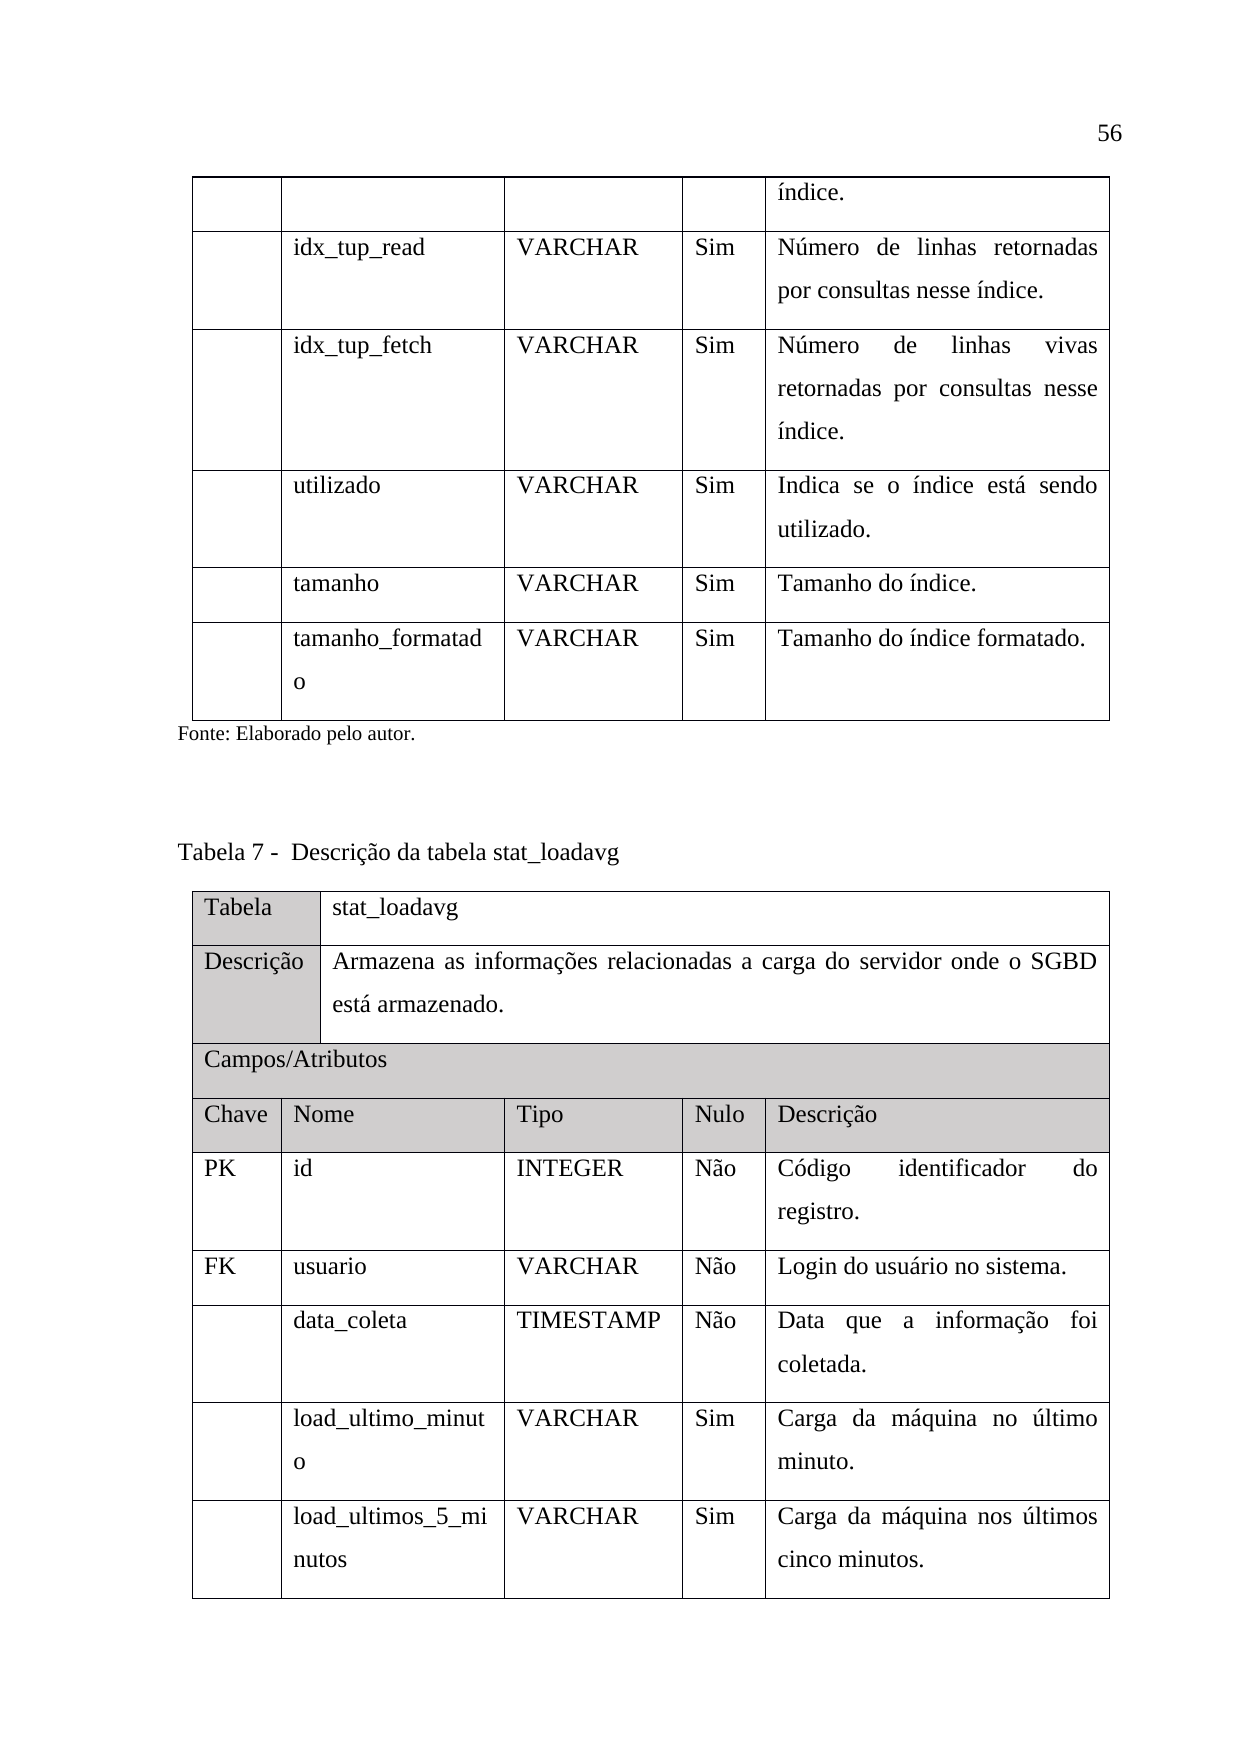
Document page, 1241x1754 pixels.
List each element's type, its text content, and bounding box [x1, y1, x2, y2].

table_cell tamanho [282, 568, 504, 622]
table_cell Nulo [683, 1099, 765, 1152]
list Fonte: Elaborado pelo autor. [177, 721, 1122, 744]
table_cell Código identificador do registro. [766, 1153, 1109, 1250]
table_cell Número de linhas vivas retornadas por consultas nesse índice. [766, 330, 1109, 469]
table_cell [193, 623, 281, 719]
table_cell Sim [683, 568, 765, 622]
table_cell Sim [683, 1403, 765, 1500]
table_cell load_ultimo_minuto [282, 1403, 504, 1500]
table_cell [193, 330, 281, 469]
table_cell VARCHAR [505, 1403, 682, 1500]
table_header Tabela [193, 892, 320, 945]
table_cell Nome [282, 1099, 504, 1152]
table_cell Sim [683, 330, 765, 469]
table_cell Data que a informação foi coletada. [766, 1306, 1109, 1402]
table_cell Carga da máquina no último minuto. [766, 1403, 1109, 1500]
table_cell VARCHAR [505, 568, 682, 622]
table_cell PK [193, 1153, 281, 1250]
table_cell utilizado [282, 471, 504, 567]
table_cell Descrição [766, 1099, 1109, 1152]
table_cell Indica se o índice está sendo utilizado. [766, 471, 1109, 567]
table_cell Sim [683, 623, 765, 719]
table_cell FK [193, 1251, 281, 1304]
table_cell Sim [683, 471, 765, 567]
table_cell load_ultimos_5_minutos [282, 1501, 504, 1598]
table_cell [193, 471, 281, 567]
table_cell id [282, 1153, 504, 1250]
table_cell VARCHAR [505, 1501, 682, 1598]
table_cell data_coleta [282, 1306, 504, 1402]
table_cell Tamanho do índice. [766, 568, 1109, 622]
table_cell Tipo [505, 1099, 682, 1152]
table_cell TIMESTAMP [505, 1306, 682, 1402]
table_cell Chave [193, 1099, 281, 1152]
table_cell [193, 1501, 281, 1598]
table_cell VARCHAR [505, 623, 682, 719]
table_cell Não [683, 1153, 765, 1250]
table_cell [505, 178, 682, 231]
table_cell idx_tup_read [282, 232, 504, 329]
table_cell usuario [282, 1251, 504, 1304]
table_cell Campos/Atributos [193, 1044, 1109, 1098]
table_cell [193, 568, 281, 622]
table_cell Carga da máquina nos últimos cinco minutos. [766, 1501, 1109, 1598]
table_cell VARCHAR [505, 232, 682, 329]
table_cell VARCHAR [505, 1251, 682, 1304]
table_cell Não [683, 1251, 765, 1304]
text Tabela 7 - Descrição da tabela stat_loadavg [177, 837, 1122, 866]
table_cell [193, 232, 281, 329]
table_cell idx_tup_fetch [282, 330, 504, 469]
table_cell Sim [683, 1501, 765, 1598]
table_cell Armazena as informações relacionadas a carga do servidor onde o SGBD está armazenado. [321, 946, 1109, 1043]
table_cell [193, 1403, 281, 1500]
table_cell [193, 178, 281, 231]
table_cell [683, 178, 765, 231]
table_header stat_loadavg [321, 892, 1109, 945]
table_cell Sim [683, 232, 765, 329]
table_cell [193, 1306, 281, 1402]
table_cell tamanho_formatado [282, 623, 504, 719]
table_cell VARCHAR [505, 330, 682, 469]
table_cell Tamanho do índice formatado. [766, 623, 1109, 719]
table_cell VARCHAR [505, 471, 682, 567]
table_cell Descrição [193, 946, 320, 1043]
table_cell Número de linhas retornadas por consultas nesse índice. [766, 232, 1109, 329]
table_cell [282, 178, 504, 231]
table_cell Login do usuário no sistema. [766, 1251, 1109, 1304]
table_cell índice. [766, 178, 1109, 231]
table_cell INTEGER [505, 1153, 682, 1250]
table_cell Não [683, 1306, 765, 1402]
